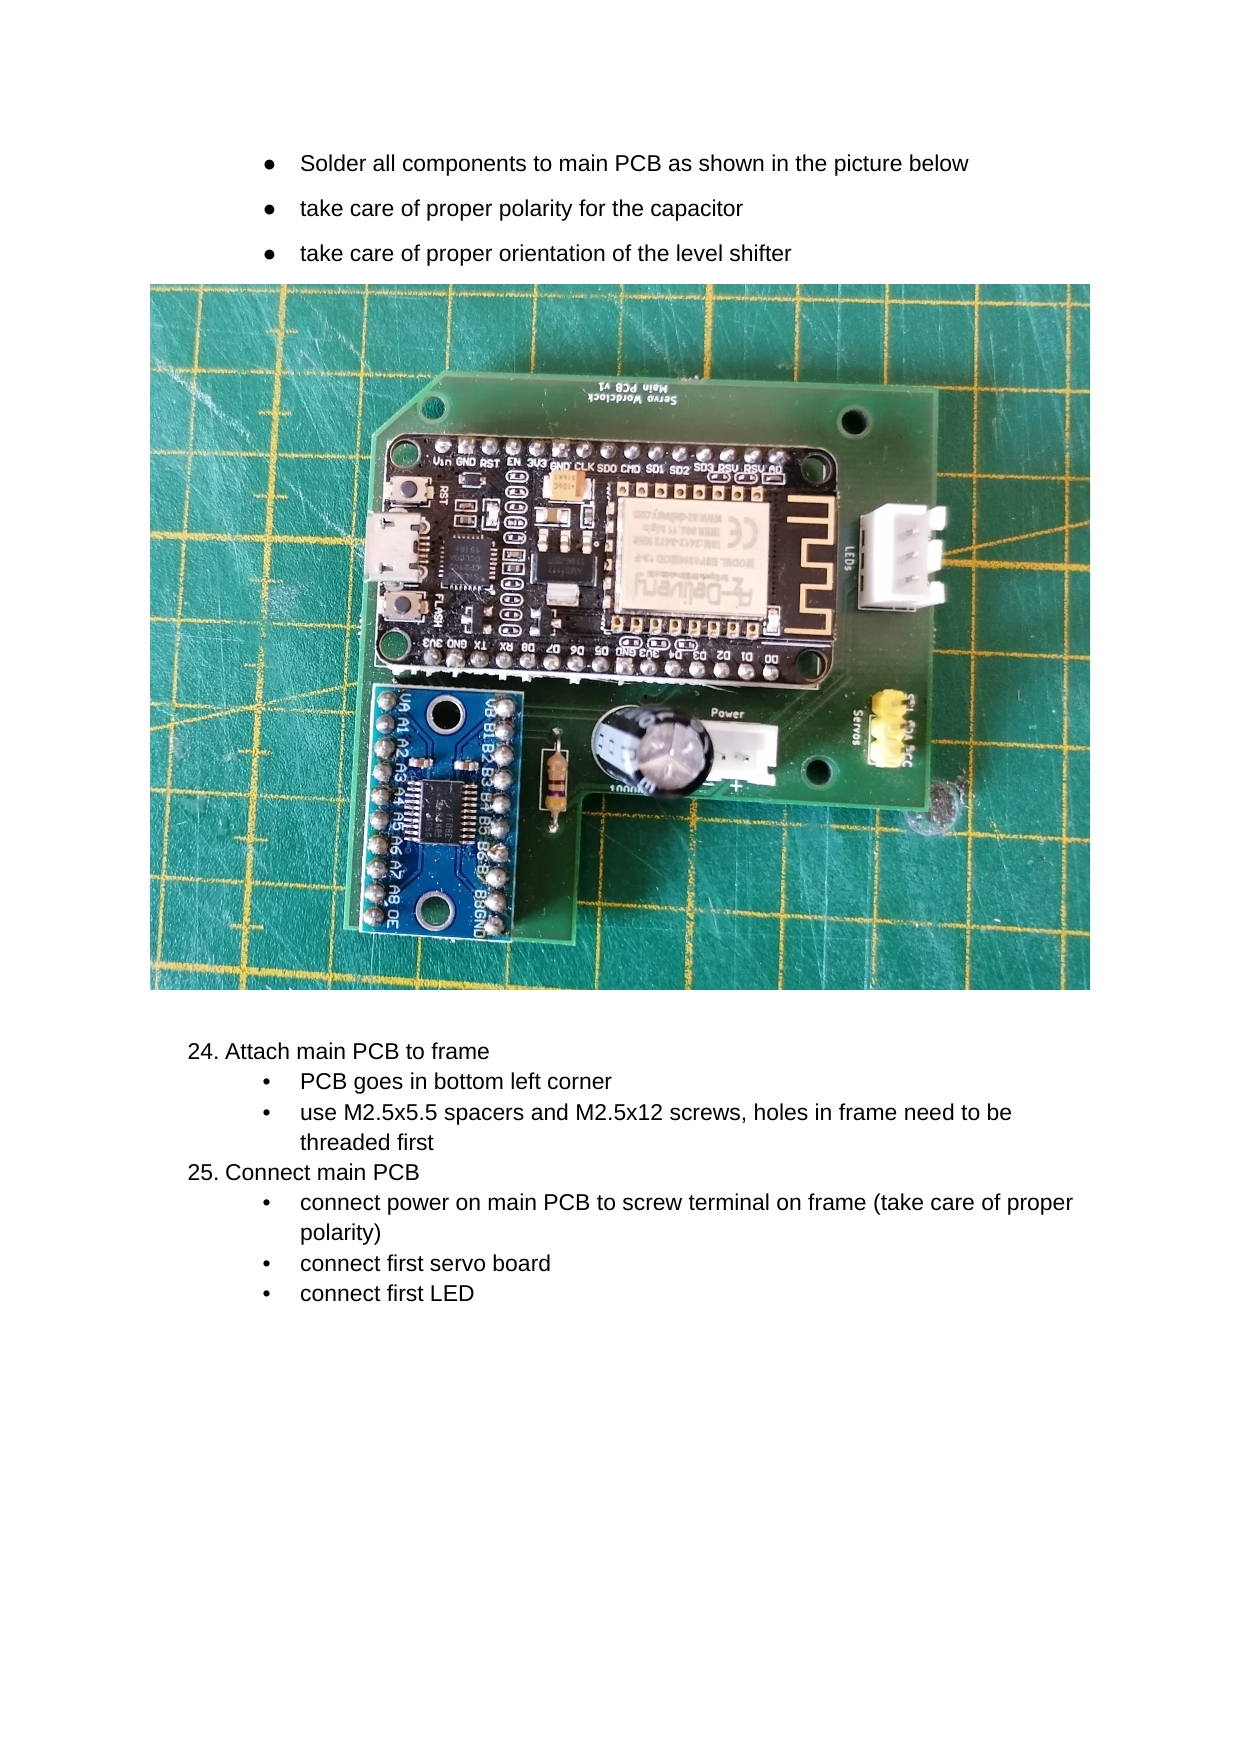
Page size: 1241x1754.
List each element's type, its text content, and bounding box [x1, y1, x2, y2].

list take care of proper polarity for the capacitor [262, 195, 1090, 221]
list use M2.5x5.5 spacers and M2.5x12 screws, holes in frame need to be threaded first [262, 1098, 1090, 1155]
list PCB goes in bottom left corner [262, 1068, 1090, 1095]
list connect first LED [262, 1280, 1090, 1306]
list connect power on main PCB to screw terminal on frame (take care of proper polarity) [262, 1189, 1090, 1246]
picture [150, 284, 1091, 990]
list connect first servo board [262, 1249, 1090, 1276]
list Attach main PCB to frame [187, 1038, 1090, 1064]
list Connect main PCB [187, 1159, 1090, 1185]
list Solder all components to main PCB as shown in the picture below [262, 150, 1090, 176]
list take care of proper orientation of the level shifter [262, 239, 1090, 266]
